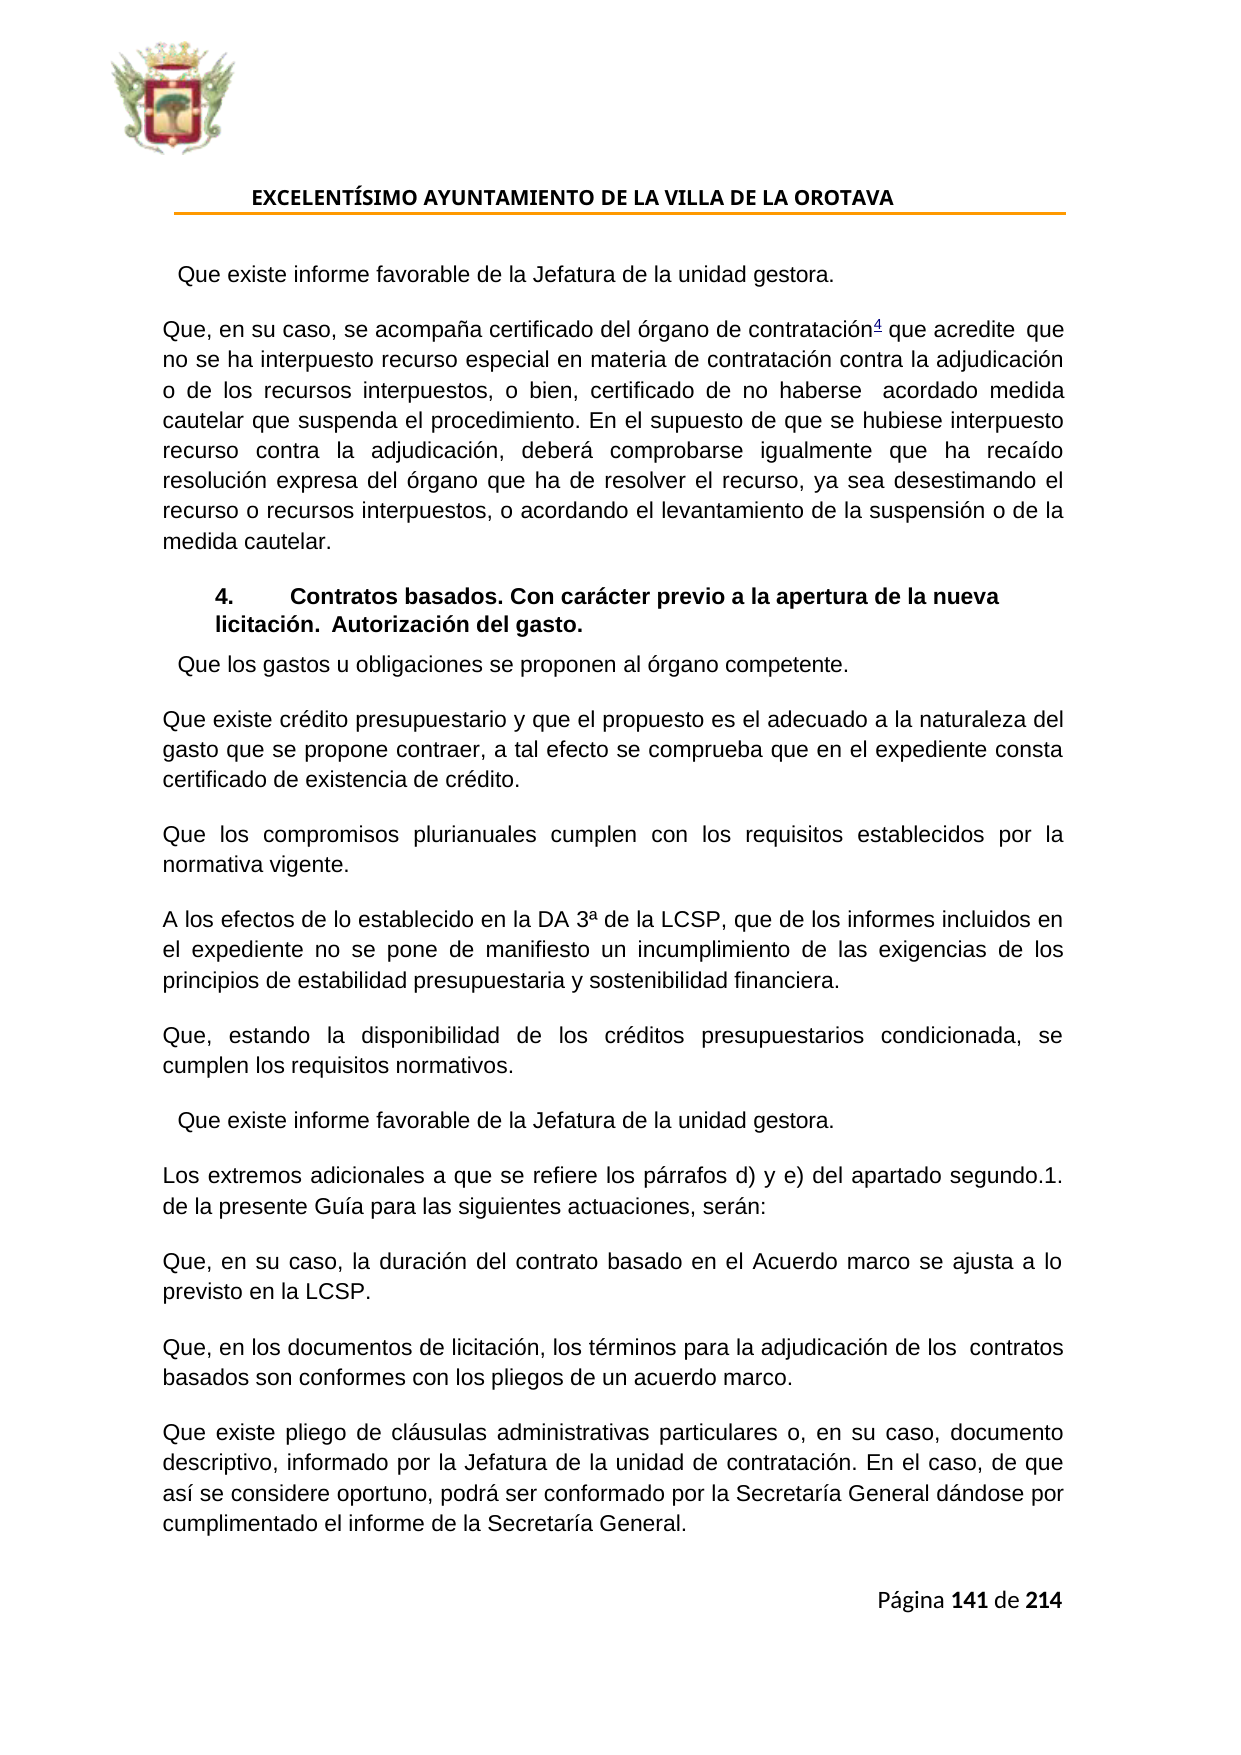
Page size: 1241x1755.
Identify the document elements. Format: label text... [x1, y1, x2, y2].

list Contratos basados. Con carácter previo a la apertura de la nueva licitación. Autorización del gasto. [215, 583, 1064, 637]
text Que los gastos u obligaciones se proponen al órgano competente. [177, 651, 1078, 677]
text Que, en su caso, se acompaña certificado del órgano de contratación4 que acredite que no se ha interpuesto recurso especial en materia de contratación contra la adjudicación o de los recursos interpuestos, o bien, certificado de no haberse acordado medida cautelar que suspenda el procedimiento. En el supuesto de que se hubiese interpuesto recurso contra la adjudicación, deberá comprobarse igualmente que ha recaído resolución expresa del órgano que ha de resolver el recurso, ya sea desestimando el recurso o recursos interpuestos, o acordando el levantamiento de la suspensión o de la medida cautelar. [162, 316, 1064, 554]
text Que existe crédito presupuestario y que el propuesto es el adecuado a la naturaleza del gasto que se propone contraer, a tal efecto se comprueba que en el expediente consta certificado de existencia de crédito. [162, 706, 1064, 792]
text Que los compromisos plurianuales cumplen con los requisitos establecidos por la normativa vigente. [162, 821, 1064, 878]
text Que, estando la disponibilidad de los créditos presupuestarios condicionada, se cumplen los requisitos normativos. [162, 1022, 1064, 1078]
text Que existe pliego de cláusulas administrativas particulares o, en su caso, documento descriptivo, informado por la Jefatura de la unidad de contratación. En el caso, de que así se considere oportuno, podrá ser conformado por la Secretaría General dándose por cumplimentado el informe de la Secretaría General. [162, 1419, 1064, 1536]
text Que, en su caso, la duración del contrato basado en el Acuerdo marco se ajusta a lo previsto en la LCSP. [162, 1248, 1064, 1305]
text Que existe informe favorable de la Jefatura de la unidad gestora. [177, 261, 1078, 287]
text Los extremos adicionales a que se refiere los párrafos d) y e) del apartado segundo.1. de la presente Guía para las siguientes actuaciones, serán: [162, 1162, 1064, 1219]
text Que, en los documentos de licitación, los términos para la adjudicación de los contratos basados son conformes con los pliegos de un acuerdo marco. [162, 1333, 1063, 1390]
text Que existe informe favorable de la Jefatura de la unidad gestora. [177, 1107, 1078, 1134]
text A los efectos de lo establecido en la DA 3ª de la LCSP, que de los informes incluidos en el expediente no se pone de manifiesto un incumplimiento de las exigencias de los principios de estabilidad presupuestaria y sostenibilidad financiera. [162, 906, 1064, 993]
